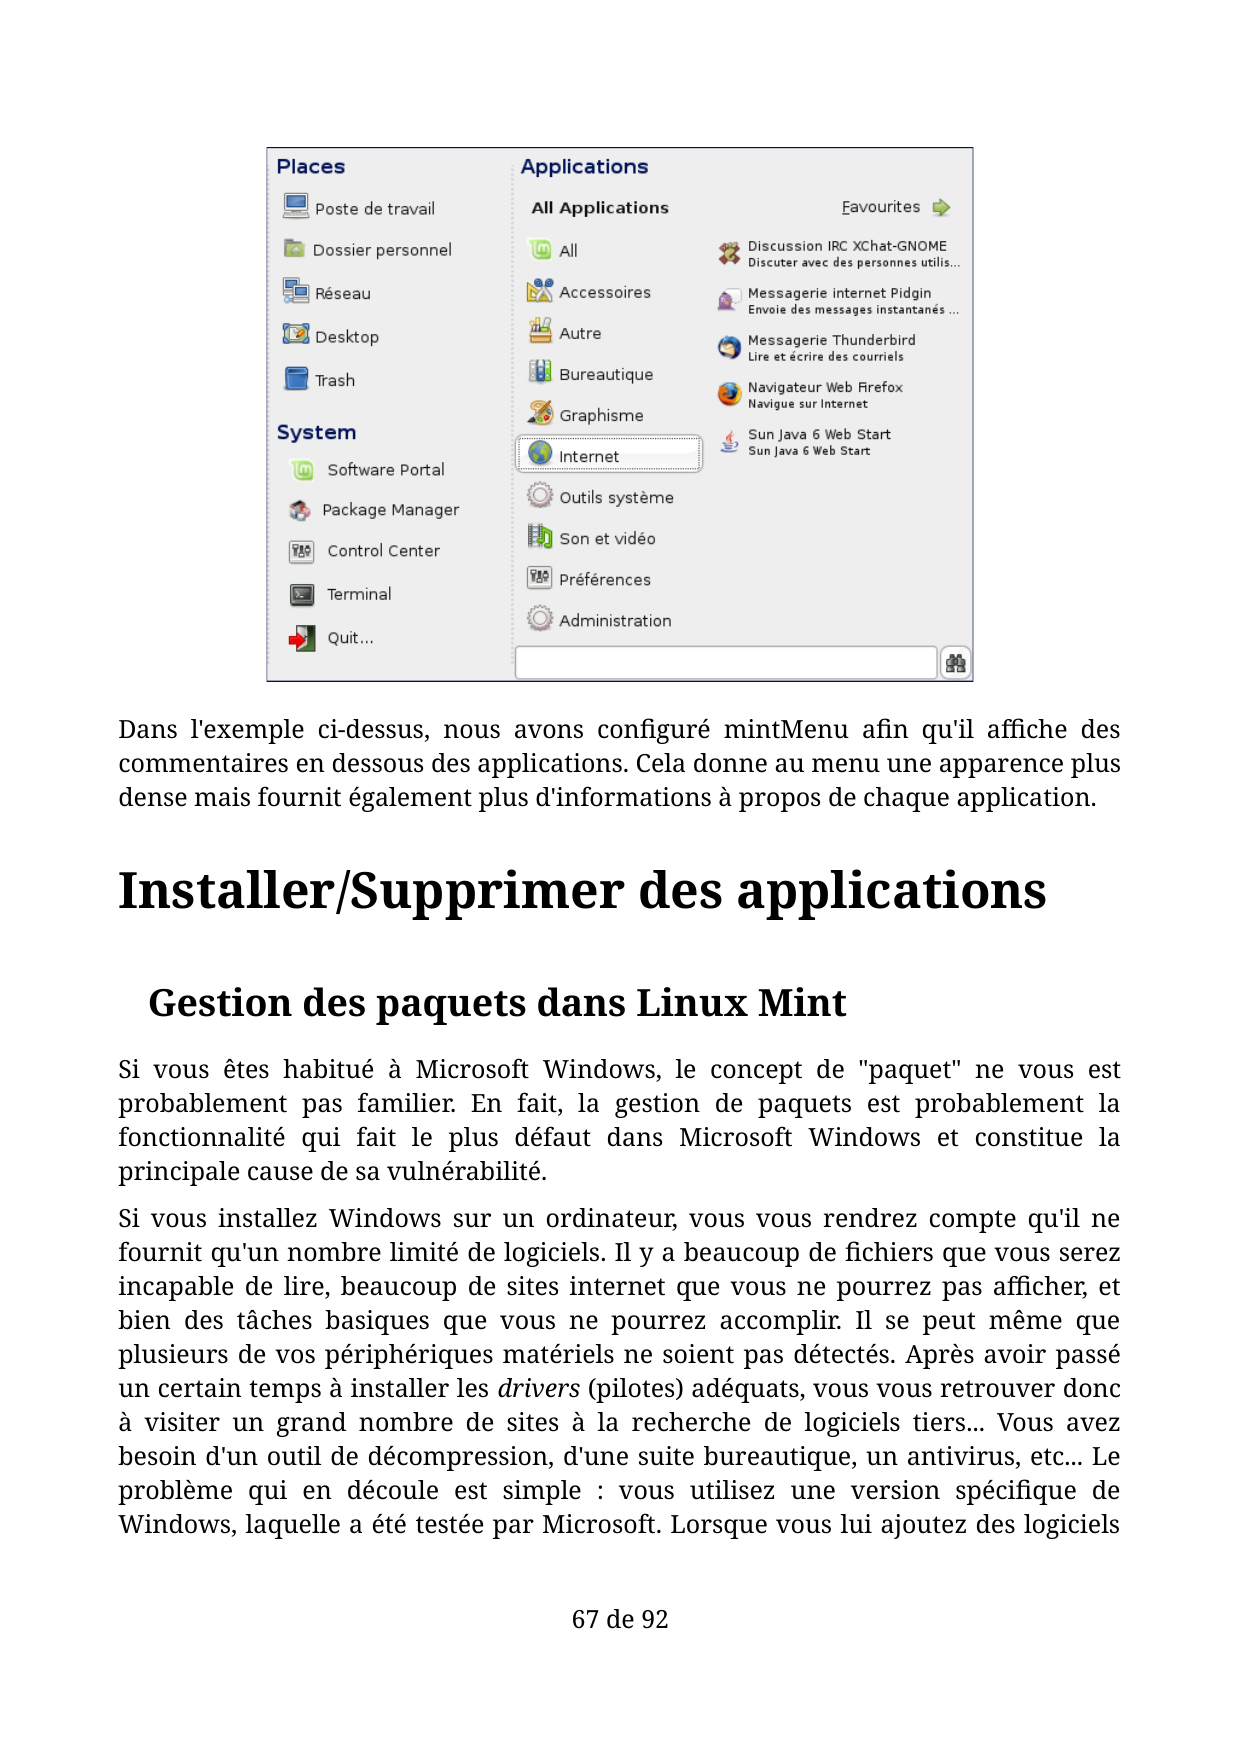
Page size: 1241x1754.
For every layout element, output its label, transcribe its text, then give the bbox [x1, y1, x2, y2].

subtitle Gestion des paquets dans Linux Mint [148, 977, 1122, 1028]
picture [266, 147, 974, 682]
subtitle Installer/Supprimer des applications [118, 856, 1122, 924]
text Dans l'exemple ci-dessus, nous avons configuré mintMenu afin qu'il affiche des commentaires en dessous des applications. Cela donne au menu une apparence plus dense mais fournit également plus d'informations à propos de chaque application. [118, 118, 1122, 813]
text Si vous installez Windows sur un ordinateur, vous vous rendrez compte qu'il ne fournit qu'un nombre limité de logiciels. Il y a beaucoup de fichiers que vous serez incapable de lire, beaucoup de sites internet que vous ne pourrez pas afficher, et bien des tâches basiques que vous ne pourrez accomplir. Il se peut même que plusieurs de vos périphériques matériels ne soient pas détectés. Après avoir passé un certain temps à installer les drivers (pilotes) adéquats, vous vous retrouver donc à visiter un grand nombre de sites à la recherche de logiciels tiers... Vous avez besoin d'un outil de décompression, d'une suite bureautique, un antivirus, etc... Le problème qui en découle est simple : vous utilisez une version spécifique de Windows, laquelle a été testée par Microsoft. Lorsque vous lui ajoutez des logiciels [118, 1200, 1122, 1541]
text Si vous êtes habitué à Microsoft Windows, le concept de "paquet" ne vous est probablement pas familier. En fait, la gestion de paquets est probablement la fonctionnalité qui fait le plus défaut dans Microsoft Windows et constitue la principale cause de sa vulnérabilité. [118, 1051, 1122, 1188]
